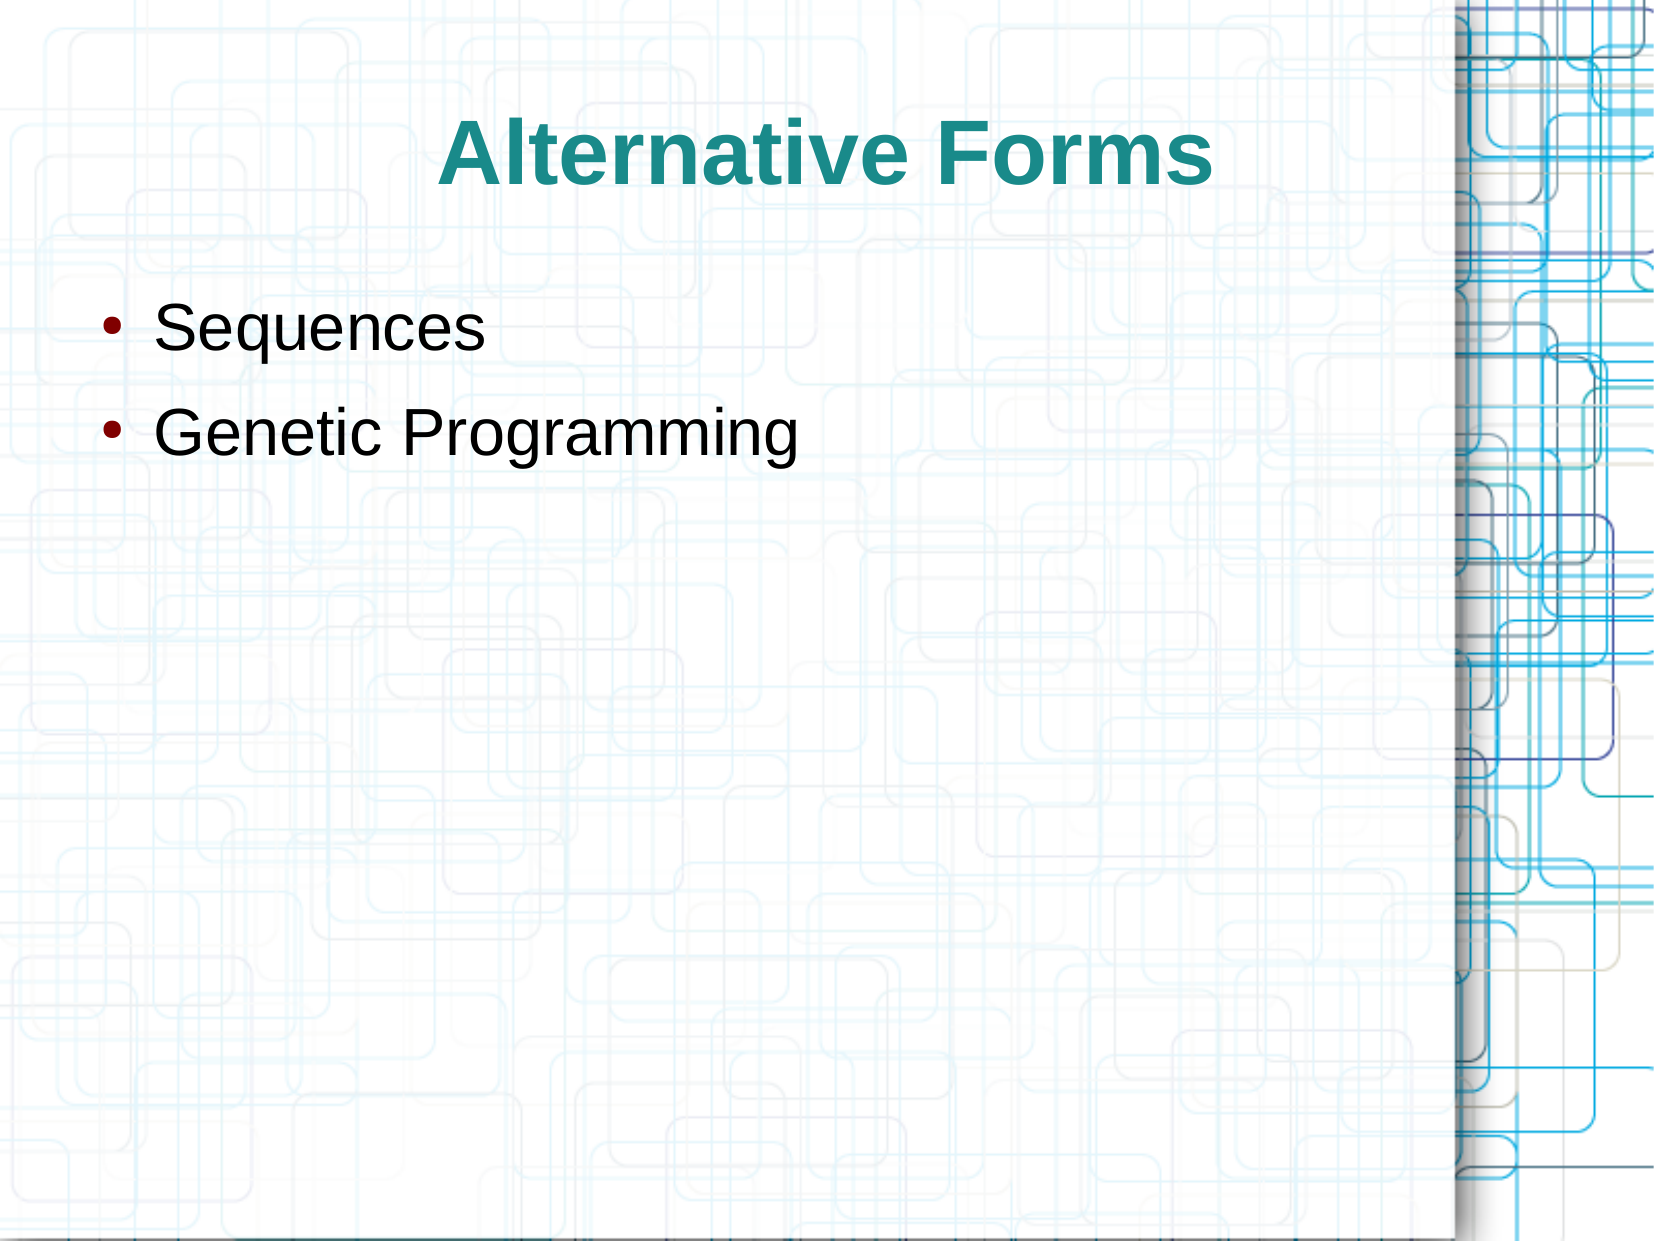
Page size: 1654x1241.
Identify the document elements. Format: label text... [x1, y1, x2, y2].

list Sequences Genetic Programming [82, 290, 1571, 1094]
title Alternative Forms [82, 56, 1571, 250]
picture [0, 0, 1654, 1241]
